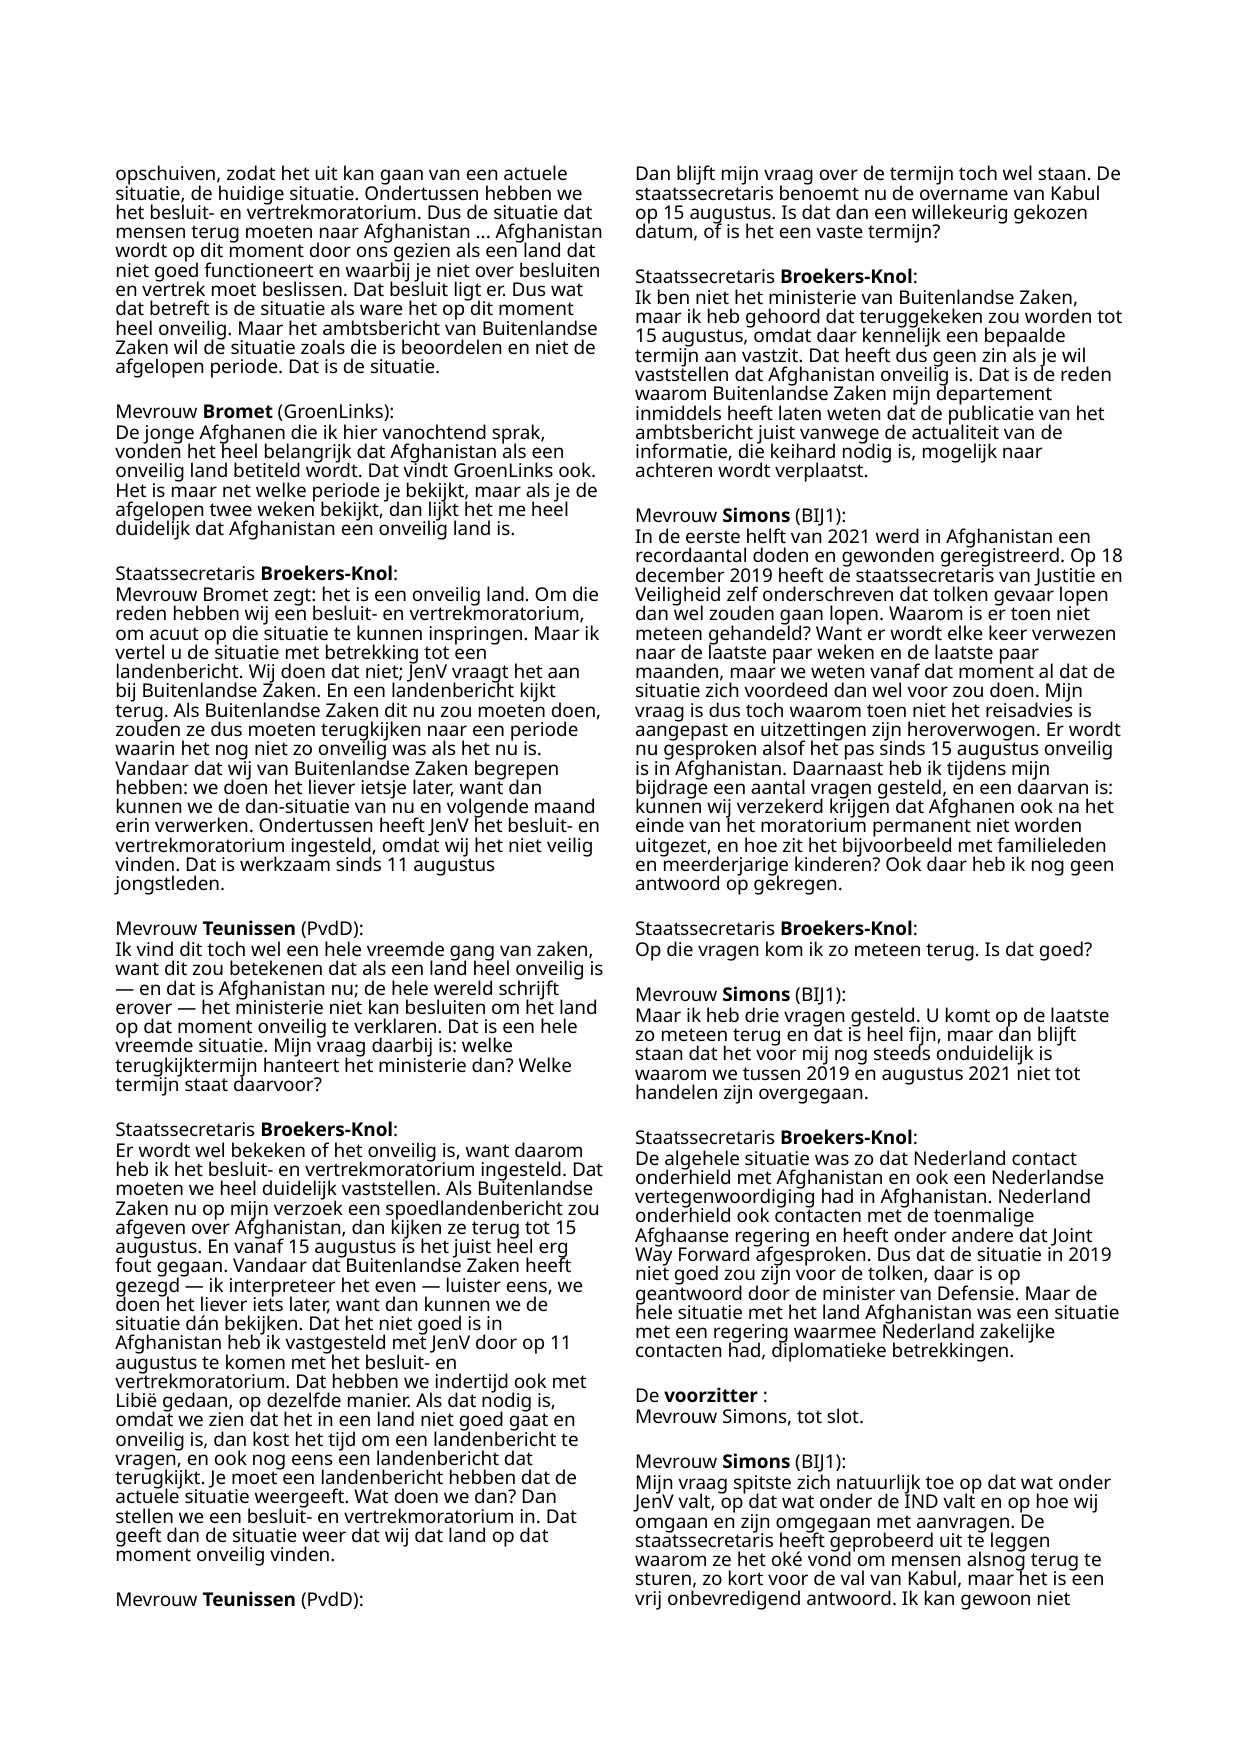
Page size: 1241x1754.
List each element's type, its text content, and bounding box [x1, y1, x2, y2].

text De voorzitter : [635, 1382, 1125, 1408]
text Mevrouw Simons (BIJ1): [635, 502, 1125, 528]
text Mevrouw Bromet (GroenLinks): [115, 398, 605, 424]
text Mevrouw Bromet zegt: het is een onveilig land. Om die reden hebben wij een besluit- en vertrekmoratorium, om acuut op die situatie te kunnen inspringen. Maar ik vertel u de situatie met betrekking tot een landenbericht. Wij doen dat niet; JenV vraagt het aan bij Buitenlandse Zaken. En een landenbericht kijkt terug. Als Buitenlandse Zaken dit nu zou moeten doen, zouden ze dus moeten terugkijken naar een periode waarin het nog niet zo onveilig was als het nu is. Vandaar dat wij van Buitenlandse Zaken begrepen hebben: we doen het liever ietsje later, want dan kunnen we de dan-situatie van nu en volgende maand erin verwerken. Ondertussen heeft JenV het besluit- en vertrekmoratorium ingesteld, omdat wij het niet veilig vinden. Dat is werkzaam sinds 11 augustus jongstleden. [115, 586, 605, 894]
text Staatssecretaris Broekers-Knol: [635, 915, 1125, 941]
text opschuiven, zodat het uit kan gaan van een actuele situatie, de huidige situatie. Ondertussen hebben we het besluit- en vertrekmoratorium. Dus de situatie dat mensen terug moeten naar Afghanistan ... Afghanistan wordt op dit moment door ons gezien als een land dat niet goed functioneert en waarbij je niet over besluiten en vertrek moet beslissen. Dat besluit ligt er. Dus wat dat betreft is de situatie als ware het op dit moment heel onveilig. Maar het ambtsbericht van Buitenlandse Zaken wil de situatie zoals die is beoordelen en niet de afgelopen periode. Dat is de situatie. [115, 165, 605, 377]
text Mevrouw Simons (BIJ1): [635, 1448, 1125, 1474]
text Op die vragen kom ik zo meteen terug. Is dat goed? [635, 941, 1125, 960]
text Mijn vraag spitste zich natuurlijk toe op dat wat onder JenV valt, op dat wat onder de IND valt en op hoe wij omgaan en zijn omgegaan met aanvragen. De staatssecretaris heeft geprobeerd uit te leggen waarom ze het oké vond om mensen alsnog terug te sturen, zo kort voor de val van Kabul, maar het is een vrij onbevredigend antwoord. Ik kan gewoon niet [635, 1474, 1125, 1609]
text Ik ben niet het ministerie van Buitenlandse Zaken, maar ik heb gehoord dat teruggekeken zou worden tot 15 augustus, omdat daar kennelijk een bepaalde termijn aan vastzit. Dat heeft dus geen zin als je wil vaststellen dat Afghanistan onveilig is. Dat is de reden waarom Buitenlandse Zaken mijn departement inmiddels heeft laten weten dat de publicatie van het ambtsbericht juist vanwege de actualiteit van de informatie, die keihard nodig is, mogelijk naar achteren wordt verplaatst. [635, 289, 1125, 482]
text Mevrouw Teunissen (PvdD): [115, 1586, 605, 1612]
text Staatssecretaris Broekers-Knol: [635, 1124, 1125, 1150]
text Er wordt wel bekeken of het onveilig is, want daarom heb ik het besluit- en vertrekmoratorium ingesteld. Dat moeten we heel duidelijk vaststellen. Als Buitenlandse Zaken nu op mijn verzoek een spoedlandenbericht zou afgeven over Afghanistan, dan kijken ze terug tot 15 augustus. En vanaf 15 augustus is het juist heel erg fout gegaan. Vandaar dat Buitenlandse Zaken heeft gezegd — ik interpreteer het even — luister eens, we doen het liever iets later, want dan kunnen we de situatie dán bekijken. Dat het niet goed is in Afghanistan heb ik vastgesteld met JenV door op 11 augustus te komen met het besluit- en vertrekmoratorium. Dat hebben we indertijd ook met Libië gedaan, op dezelfde manier. Als dat nodig is, omdat we zien dat het in een land niet goed gaat en onveilig is, dan kost het tijd om een landenbericht te vragen, en ook nog eens een landenbericht dat terugkijkt. Je moet een landenbericht hebben dat de actuele situatie weergeeft. Wat doen we dan? Dan stellen we een besluit- en vertrekmoratorium in. Dat geeft dan de situatie weer dat wij dat land op dat moment onveilig vinden. [115, 1142, 605, 1566]
text In de eerste helft van 2021 werd in Afghanistan een recordaantal doden en gewonden geregistreerd. Op 18 december 2019 heeft de staatssecretaris van Justitie en Veiligheid zelf onderschreven dat tolken gevaar lopen dan wel zouden gaan lopen. Waarom is er toen niet meteen gehandeld? Want er wordt elke keer verwezen naar de laatste paar weken en de laatste paar maanden, maar we weten vanaf dat moment al dat de situatie zich voordeed dan wel voor zou doen. Mijn vraag is dus toch waarom toen niet het reisadvies is aangepast en uitzettingen zijn heroverwogen. Er wordt nu gesproken alsof het pas sinds 15 augustus onveilig is in Afghanistan. Daarnaast heb ik tijdens mijn bijdrage een aantal vragen gesteld, en een daarvan is: kunnen wij verzekerd krijgen dat Afghanen ook na het einde van het moratorium permanent niet worden uitgezet, en hoe zit het bijvoorbeeld met familieleden en meerderjarige kinderen? Ook daar heb ik nog geen antwoord op gekregen. [635, 528, 1125, 894]
text De jonge Afghanen die ik hier vanochtend sprak, vonden het heel belangrijk dat Afghanistan als een onveilig land betiteld wordt. Dat vindt GroenLinks ook. Het is maar net welke periode je bekijkt, maar als je de afgelopen twee weken bekijkt, dan lijkt het me heel duidelijk dat Afghanistan een onveilig land is. [115, 424, 605, 539]
text Staatssecretaris Broekers-Knol: [635, 263, 1125, 289]
text Mevrouw Simons (BIJ1): [635, 981, 1125, 1007]
text Mevrouw Teunissen (PvdD): [115, 915, 605, 941]
text Staatssecretaris Broekers-Knol: [115, 1116, 605, 1142]
text Dan blijft mijn vraag over de termijn toch wel staan. De staatssecretaris benoemt nu de overname van Kabul op 15 augustus. Is dat dan een willekeurig gekozen datum, of is het een vaste termijn? [635, 165, 1125, 242]
text Staatssecretaris Broekers-Knol: [115, 560, 605, 586]
text Ik vind dit toch wel een hele vreemde gang van zaken, want dit zou betekenen dat als een land heel onveilig is — en dat is Afghanistan nu; de hele wereld schrijft erover — het ministerie niet kan besluiten om het land op dat moment onveilig te verklaren. Dat is een hele vreemde situatie. Mijn vraag daarbij is: welke terugkijktermijn hanteert het ministerie dan? Welke termijn staat daarvoor? [115, 941, 605, 1095]
text Maar ik heb drie vragen gesteld. U komt op de laatste zo meteen terug en dat is heel fijn, maar dan blijft staan dat het voor mij nog steeds onduidelijk is waarom we tussen 2019 en augustus 2021 niet tot handelen zijn overgegaan. [635, 1007, 1125, 1103]
text Mevrouw Simons, tot slot. [635, 1408, 1125, 1427]
text De algehele situatie was zo dat Nederland contact onderhield met Afghanistan en ook een Nederlandse vertegenwoordiging had in Afghanistan. Nederland onderhield ook contacten met de toenmalige Afghaanse regering en heeft onder andere dat Joint Way Forward afgesproken. Dus dat de situatie in 2019 niet goed zou zijn voor de tolken, daar is op geantwoord door de minister van Defensie. Maar de hele situatie met het land Afghanistan was een situatie met een regering waarmee Nederland zakelijke contacten had, diplomatieke betrekkingen. [635, 1150, 1125, 1362]
